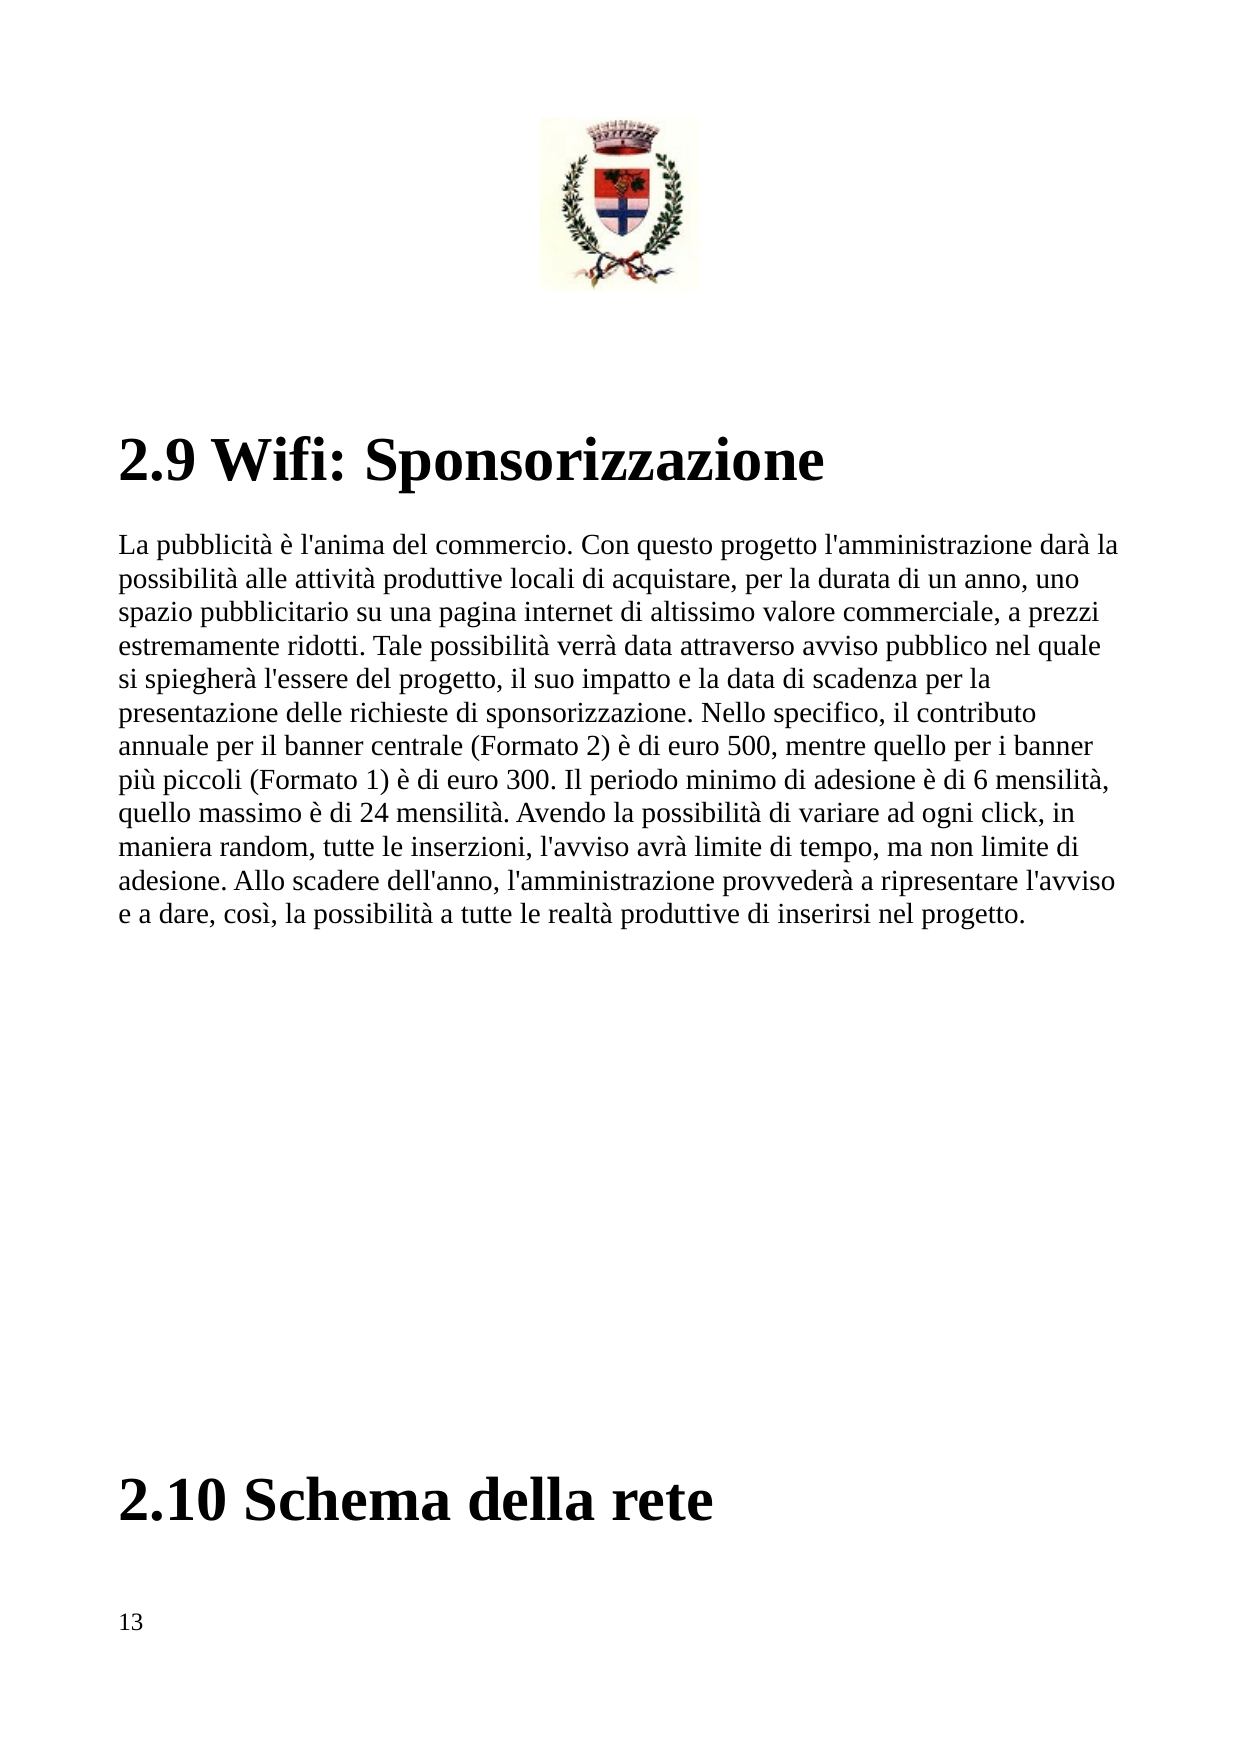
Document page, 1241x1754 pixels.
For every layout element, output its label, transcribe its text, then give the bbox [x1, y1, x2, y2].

text 2.10 Schema della rete [118, 1462, 1122, 1534]
text La pubblicità è l'anima del commercio. Con questo progetto l'amministrazione darà la possibilità alle attività produttive locali di acquistare, per la durata di un anno, uno spazio pubblicitario su una pagina internet di altissimo valore commerciale, a prezzi estremamente ridotti. Tale possibilità verrà data attraverso avviso pubblico nel quale si spiegherà l'essere del progetto, il suo impatto e la data di scadenza per la presentazione delle richieste di sponsorizzazione. Nello specifico, il contributo annuale per il banner centrale (Formato 2) è di euro 500, mentre quello per i banner più piccoli (Formato 1) è di euro 300. Il periodo minimo di adesione è di 6 mensilità, quello massimo è di 24 mensilità. Avendo la possibilità di variare ad ogni click, in maniera random, tutte le inserzioni, l'avviso avrà limite di tempo, ma non limite di adesione. Allo scadere dell'anno, l'amministrazione provvederà a ripresentare l'avviso e a dare, così, la possibilità a tutte le realtà produttive di inserirsi nel progetto. [118, 527, 1122, 930]
picture [540, 117, 700, 291]
text 2.9 Wifi: Sponsorizzazione [118, 422, 1122, 494]
